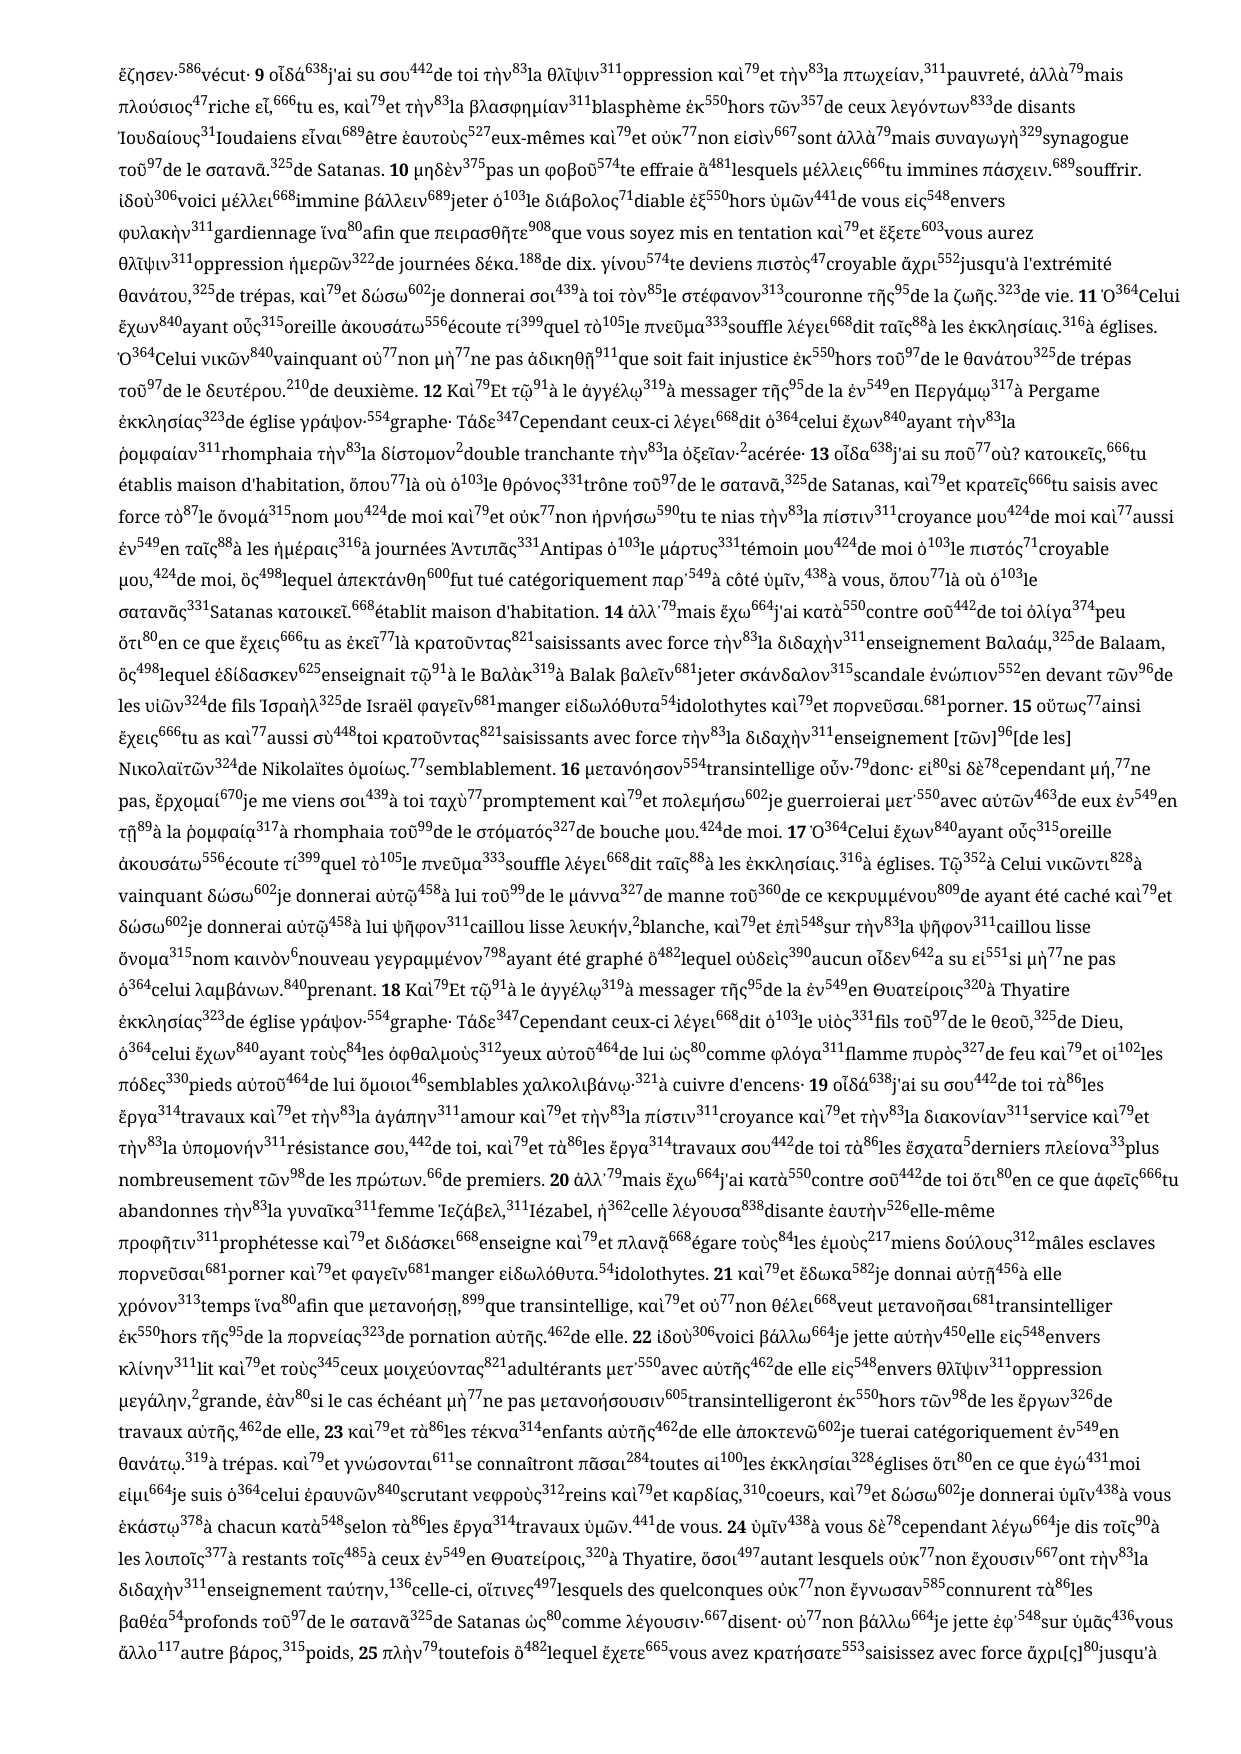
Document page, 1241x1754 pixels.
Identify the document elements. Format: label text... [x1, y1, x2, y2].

text 1 Τῷ91à Le ἀγγέλῳ319à messager τῆς95de la ἐν549en Ἐφέσῳ317à Éphèse ἐκκλησίας323de église γράψον·554graphe· Τάδε347Cependant ceux-ci λέγει668dit ὁ364celui κρατῶν840saisissant avec force τοὺς84les ἑπτὰ178sept ἀστέρας312étoiles ἐν549en τῇ89à la δεξιᾷ57à droite αὐτοῦ,464de lui, ὁ364celui περιπατῶν840piétinant autour ἐν549en μέσῳ61à au milieu τῶν94de les ἑπτὰ188de sept λυχνιῶν322de chandeliers τῶν94de les χρυσῶν·13de d'ors· 2 οἶδα638j'ai su τὰ86les ἔργα314travaux σου442de toi καὶ79et τὸν85le κόπον313frappement καὶ79et τὴν83la ὑπομονήν311résistance σου442de toi καὶ79et ὅτι80en ce que οὐ77non δύνῃ672tu te peux βαστάσαι681mettre en charge κακούς,52malicieux, καὶ79et ἐπείρασας584tu mis en tentation τοὺς345ceux λέγοντας821disants ἑαυτοὺς527eux-mêmes ἀποστόλους312envoyés καὶ79et οὐκ77non εἰσὶν667sont καὶ79et εὗρες584tu trouvas αὐτοὺς451eux ψευδεῖς,31menteurs, 3 καὶ79et ὑπομονὴν311résistance ἔχεις666tu as καὶ79et ἐβάστασας584tu mis en charge διὰ548par le fait de τὸ87le ὄνομά315nom μου424de moi καὶ79et οὐ77non κεκοπίακες.782ayants peinés. 4 ἀλλ᾽79mais ἔχω664j'ai κατὰ550contre σοῦ442de toi ὅτι80en ce que τὴν83la ἀγάπην311amour σου442de toi τὴν83la πρώτην2première ἀφῆκες.623tu abandonnais. 5 μνημόνευε570souviens οὖν79donc πόθεν77d'où? πέπτωκας640tu as tombé καὶ79et μετανόησον554transintellige καὶ79et τὰ86les πρῶτα203premiers ἔργα314travaux ποίησον·554fais· εἰ80si δὲ78cependant μή,77ne pas, ἔρχομαί670je me viens σοι439à toi καὶ79et κινήσω602je bougerai τὴν83la λυχνίαν311chandelier σου442de toi ἐκ550hors τοῦ97de le τόπου325de lieu αὐτῆς,462de elle, ἐὰν80si le cas échéant μὴ77ne pas μετανοήσῃς.897que tu transintelliges. 6 ἀλλὰ79mais τοῦτο348ce-ci ἔχεις,666tu as, ὅτι80en ce que μισεῖς666tu hais τὰ86les ἔργα314travaux τῶν96de les Νικολαϊτῶν324de Nikolaïtes ἃ481lesquels κἀγὼ431et moi μισῶ.664je hais. 7 Ὁ364Celui ἔχων840ayant οὖς315oreille ἀκουσάτω556écoute τί399quel τὸ105le πνεῦμα333souffle λέγει668dit ταῖς88à les ἐκκλησίαις.316à églises. Τῷ352à Celui νικῶντι828à vainquant δώσω602je donnerai αὐτῷ458à lui φαγεῖν681manger ἐκ550hors τοῦ99de le ξύλου327de bois τῆς95de la ζωῆς,323de vie, ὅ500lequel ἐστιν668est ἐν549en τῷ91à le παραδείσῳ319à paradis τοῦ97de le θεοῦ.325de Dieu. 8 Καὶ79Et τῷ91à le ἀγγέλῳ319à messager τῆς95de la ἐν549en Σμύρνῃ317à Smyrne ἐκκλησίας323de église γράψον·554graphe· Τάδε347Cependant ceux-ci λέγει668dit ὁ103le πρῶτος71premier καὶ79et ὁ103le ἔσχατος,71dernier, ὃς498lequel ἐγένετο592se devint νεκρὸς47mort καὶ79et ἔζησεν·586vécut· 9 οἶδά638j'ai su σου442de toi τὴν83la θλῖψιν311oppression καὶ79et τὴν83la πτωχείαν,311pauvreté, ἀλλὰ79mais πλούσιος47riche εἶ,666tu es, καὶ79et τὴν83la βλασφημίαν311blasphème ἐκ550hors τῶν357de ceux λεγόντων833de disants Ἰουδαίους31Ioudaiens εἶναι689être ἑαυτοὺς527eux-mêmes καὶ79et οὐκ77non εἰσὶν667sont ἀλλὰ79mais συναγωγὴ329synagogue τοῦ97de le σατανᾶ.325de Satanas. 10 μηδὲν375pas un φοβοῦ574te effraie ἃ481lesquels μέλλεις666tu immines πάσχειν.689souffrir. ἰδοὺ306voici μέλλει668immine βάλλειν689jeter ὁ103le διάβολος71diable ἐξ550hors ὑμῶν441de vous εἰς548envers φυλακὴν311gardiennage ἵνα80afin que πειρασθῆτε908que vous soyez mis en tentation καὶ79et ἕξετε603vous aurez θλῖψιν311oppression ἡμερῶν322de journées δέκα.188de dix. γίνου574te deviens πιστὸς47croyable ἄχρι552jusqu'à l'extrémité θανάτου,325de trépas, καὶ79et δώσω602je donnerai σοι439à toi τὸν85le στέφανον313couronne τῆς95de la ζωῆς.323de vie. 11 Ὁ364Celui ἔχων840ayant οὖς315oreille ἀκουσάτω556écoute τί399quel τὸ105le πνεῦμα333souffle λέγει668dit ταῖς88à les ἐκκλησίαις.316à églises. Ὁ364Celui νικῶν840vainquant οὐ77non μὴ77ne pas ἀδικηθῇ911que soit fait injustice ἐκ550hors τοῦ97de le θανάτου325de trépas τοῦ97de le δευτέρου.210de deuxième. 12 Καὶ79Et τῷ91à le ἀγγέλῳ319à messager τῆς95de la ἐν549en Περγάμῳ317à Pergame ἐκκλησίας323de église γράψον·554graphe· Τάδε347Cependant ceux-ci λέγει668dit ὁ364celui ἔχων840ayant τὴν83la ῥομφαίαν311rhomphaia τὴν83la δίστομον2double tranchante τὴν83la ὀξεῖαν·2acérée· 13 οἶδα638j'ai su ποῦ77où? κατοικεῖς,666tu établis maison d'habitation, ὅπου77là où ὁ103le θρόνος331trône τοῦ97de le σατανᾶ,325de Satanas, καὶ79et κρατεῖς666tu saisis avec force τὸ87le ὄνομά315nom μου424de moi καὶ79et οὐκ77non ἠρνήσω590tu te nias τὴν83la πίστιν311croyance μου424de moi καὶ77aussi ἐν549en ταῖς88à les ἡμέραις316à journées Ἀντιπᾶς331Antipas ὁ103le μάρτυς331témoin μου424de moi ὁ103le πιστός71croyable μου,424de moi, ὃς498lequel ἀπεκτάνθη600fut tué catégoriquement παρ᾽549à côté ὑμῖν,438à vous, ὅπου77là où ὁ103le σατανᾶς331Satanas κατοικεῖ.668établit maison d'habitation. 14 ἀλλ᾽79mais ἔχω664j'ai κατὰ550contre σοῦ442de toi ὀλίγα374peu ὅτι80en ce que ἔχεις666tu as ἐκεῖ77là κρατοῦντας821saisissants avec force τὴν83la διδαχὴν311enseignement Βαλαάμ,325de Balaam, ὃς498lequel ἐδίδασκεν625enseignait τῷ91à le Βαλὰκ319à Balak βαλεῖν681jeter σκάνδαλον315scandale ἐνώπιον552en devant τῶν96de les υἱῶν324de fils Ἰσραὴλ325de Israël φαγεῖν681manger εἰδωλόθυτα54idolothytes καὶ79et πορνεῦσαι.681porner. 15 οὕτως77ainsi ἔχεις666tu as καὶ77aussi σὺ448toi κρατοῦντας821saisissants avec force τὴν83la διδαχὴν311enseignement [τῶν]96[de les] Νικολαϊτῶν324de Nikolaïtes ὁμοίως.77semblablement. 16 μετανόησον554transintellige οὖν·79donc· εἰ80si δὲ78cependant μή,77ne pas, ἔρχομαί670je me viens σοι439à toi ταχὺ77promptement καὶ79et πολεμήσω602je guerroierai μετ᾽550avec αὐτῶν463de eux ἐν549en τῇ89à la ῥομφαίᾳ317à rhomphaia τοῦ99de le στόματός327de bouche μου.424de moi. 17 Ὁ364Celui ἔχων840ayant οὖς315oreille ἀκουσάτω556écoute τί399quel τὸ105le πνεῦμα333souffle λέγει668dit ταῖς88à les ἐκκλησίαις.316à églises. Τῷ352à Celui νικῶντι828à vainquant δώσω602je donnerai αὐτῷ458à lui τοῦ99de le μάννα327de manne τοῦ360de ce κεκρυμμένου809de ayant été caché καὶ79et δώσω602je donnerai αὐτῷ458à lui ψῆφον311caillou lisse λευκήν,2blanche, καὶ79et ἐπὶ548sur τὴν83la ψῆφον311caillou lisse ὄνομα315nom καινὸν6nouveau γεγραμμένον798ayant été graphé ὃ482lequel οὐδεὶς390aucun οἶδεν642a su εἰ551si μὴ77ne pas ὁ364celui λαμβάνων.840prenant. 18 Καὶ79Et τῷ91à le ἀγγέλῳ319à messager τῆς95de la ἐν549en Θυατείροις320à Thyatire ἐκκλησίας323de église γράψον·554graphe· Τάδε347Cependant ceux-ci λέγει668dit ὁ103le υἱὸς331fils τοῦ97de le θεοῦ,325de Dieu, ὁ364celui ἔχων840ayant τοὺς84les ὀφθαλμοὺς312yeux αὐτοῦ464de lui ὡς80comme φλόγα311flamme πυρὸς327de feu καὶ79et οἱ102les πόδες330pieds αὐτοῦ464de lui ὅμοιοι46semblables χαλκολιβάνῳ·321à cuivre d'encens· 19 οἶδά638j'ai su σου442de toi τὰ86les ἔργα314travaux καὶ79et τὴν83la ἀγάπην311amour καὶ79et τὴν83la πίστιν311croyance καὶ79et τὴν83la διακονίαν311service καὶ79et τὴν83la ὑπομονήν311résistance σου,442de toi, καὶ79et τὰ86les ἔργα314travaux σου442de toi τὰ86les ἔσχατα5derniers πλείονα33plus nombreusement τῶν98de les πρώτων.66de premiers. 20 ἀλλ᾽79mais ἔχω664j'ai κατὰ550contre σοῦ442de toi ὅτι80en ce que ἀφεῖς666tu abandonnes τὴν83la γυναῖκα311femme Ἰεζάβελ,311Iézabel, ἡ362celle λέγουσα838disante ἑαυτὴν526elle-même προφῆτιν311prophétesse καὶ79et διδάσκει668enseigne καὶ79et πλανᾷ668égare τοὺς84les ἐμοὺς217miens δούλους312mâles esclaves πορνεῦσαι681porner καὶ79et φαγεῖν681manger εἰδωλόθυτα.54idolothytes. 21 καὶ79et ἔδωκα582je donnai αὐτῇ456à elle χρόνον313temps ἵνα80afin que μετανοήσῃ,899que transintellige, καὶ79et οὐ77non θέλει668veut μετανοῆσαι681transintelliger ἐκ550hors τῆς95de la πορνείας323de pornation αὐτῆς.462de elle. 22 ἰδοὺ306voici βάλλω664je jette αὐτὴν450elle εἰς548envers κλίνην311lit καὶ79et τοὺς345ceux μοιχεύοντας821adultérants μετ᾽550avec αὐτῆς462de elle εἰς548envers θλῖψιν311oppression μεγάλην,2grande, ἐὰν80si le cas échéant μὴ77ne pas μετανοήσουσιν605transintelligeront ἐκ550hors τῶν98de les ἔργων326de travaux αὐτῆς,462de elle, 23 καὶ79et τὰ86les τέκνα314enfants αὐτῆς462de elle ἀποκτενῶ602je tuerai catégoriquement ἐν549en θανάτῳ.319à trépas. καὶ79et γνώσονται611se connaîtront πᾶσαι284toutes αἱ100les ἐκκλησίαι328églises ὅτι80en ce que ἐγώ431moi εἰμι664je suis ὁ364celui ἐραυνῶν840scrutant νεφροὺς312reins καὶ79et καρδίας,310coeurs, καὶ79et δώσω602je donnerai ὑμῖν438à vous ἑκάστῳ378à chacun κατὰ548selon τὰ86les ἔργα314travaux ὑμῶν.441de vous. 24 ὑμῖν438à vous δὲ78cependant λέγω664je dis τοῖς90à les λοιποῖς377à restants τοῖς485à ceux ἐν549en Θυατείροις,320à Thyatire, ὅσοι497autant lesquels οὐκ77non ἔχουσιν667ont τὴν83la διδαχὴν311enseignement ταύτην,136celle-ci, οἵτινες497lesquels des quelconques οὐκ77non ἔγνωσαν585connurent τὰ86les βαθέα54profonds τοῦ97de le σατανᾶ325de Satanas ὡς80comme λέγουσιν·667disent· οὐ77non βάλλω664je jette ἐφ᾽548sur ὑμᾶς436vous ἄλλο117autre βάρος,315poids, 25 πλὴν79toutefois ὃ482lequel ἔχετε665vous avez κρατήσατε553saisissez avec force ἄχρι[ς]80jusqu'à l'extrémité οὗ492de lequel ἂν340le cas échéant ἥξω.895que je surgisse. 26 Καὶ79Et ὁ364celui νικῶν840vainquant καὶ79et ὁ364celui τηρῶν840gardant ἄχρι552jusqu'à l'extrémité τέλους327de achèvement τὰ86les ἔργα314travaux μου,424de moi, δώσω602je donnerai αὐτῷ458à lui ἐξουσίαν311autorité ἐπὶ550sur τῶν98de les ἐθνῶν326de ethnies 27 καὶ79et ποιμανεῖ606bergera αὐτοὺς451eux ἐν549en ῥάβδῳ317à bâton σιδηρᾷ8à de fer ὡς80comme τὰ104les σκεύη332ustensiles τὰ104les κεραμικὰ23céramiques συντρίβεται,680est broyé ensemble, 28 ὡς80comme κἀγὼ431et moi εἴληφα638j'ai pris παρὰ550à côté τοῦ97de le πατρός325de père μου,424de moi, καὶ79et δώσω602je donnerai αὐτῷ458à lui τὸν85le ἀστέρα313étoile τὸν85le πρωϊνόν.4matinal. 29 Ὁ364Celui ἔχων840ayant οὖς315oreille ἀκουσάτω556écoute τί399quel τὸ105le πνεῦμα333souffle λέγει668dit ταῖς88à les ἐκκλησίαις.316à églises. [118, 59, 1181, 1665]
